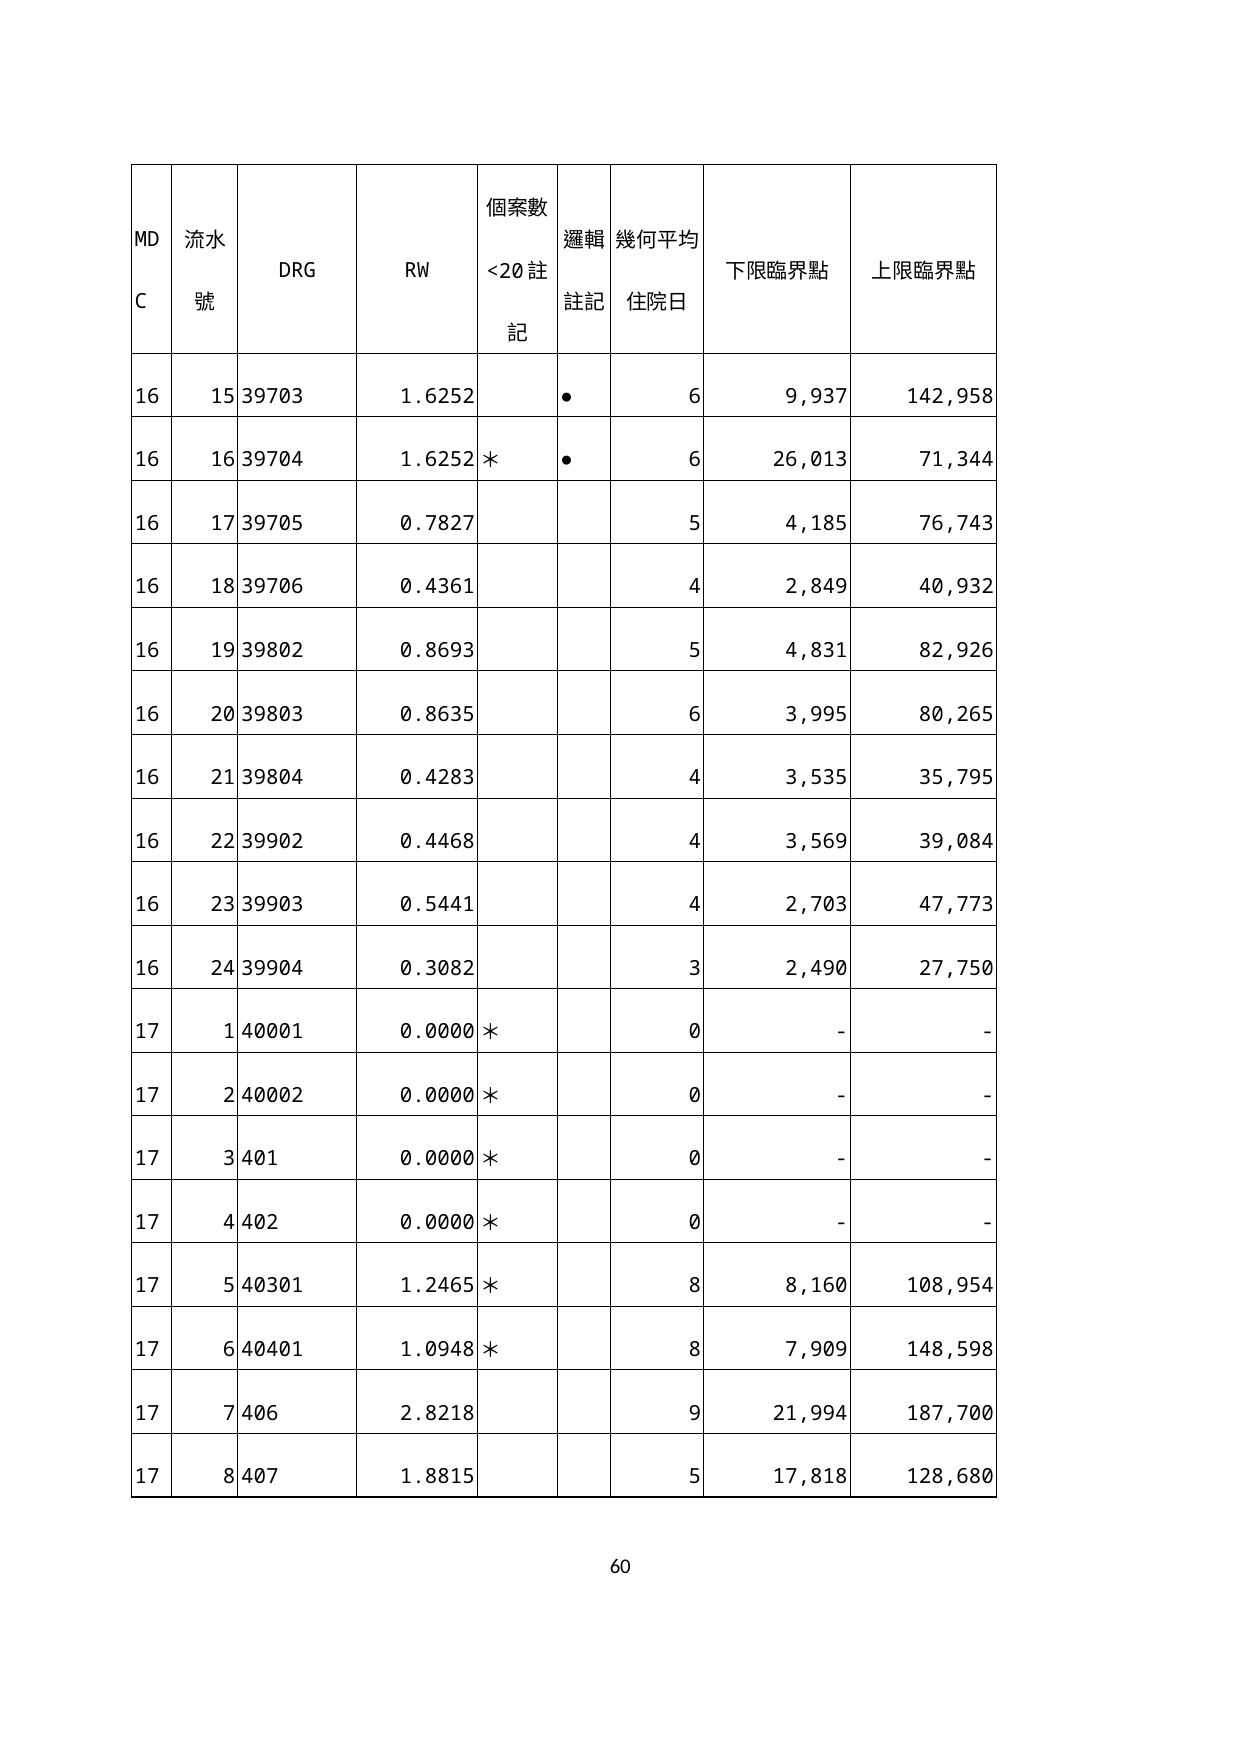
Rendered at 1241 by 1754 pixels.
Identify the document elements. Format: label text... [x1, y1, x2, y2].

table_cell 2,849 [704, 544, 850, 607]
table_cell [558, 1243, 610, 1306]
table_cell 187,700 [851, 1370, 996, 1433]
table_cell 6 [611, 671, 703, 734]
table_header RW [357, 165, 477, 353]
table_cell [558, 926, 610, 988]
table_cell 407 [238, 1434, 356, 1496]
table_cell ＊ [478, 1053, 557, 1115]
table_cell 2 [172, 1053, 237, 1115]
table_cell 0 [611, 989, 703, 1052]
table_cell 17,818 [704, 1434, 850, 1496]
table_cell 1.8815 [357, 1434, 477, 1496]
table_cell 39902 [238, 799, 356, 861]
table_cell [558, 1053, 610, 1115]
table_cell 40,932 [851, 544, 996, 607]
table_cell 0.0000 [357, 1116, 477, 1179]
table_cell 4 [172, 1180, 237, 1242]
table_cell 3 [172, 1116, 237, 1179]
table_cell 0.0000 [357, 1053, 477, 1115]
table_cell - [851, 989, 996, 1052]
table_cell [558, 671, 610, 734]
table_cell 26,013 [704, 417, 850, 480]
table_cell 4 [611, 544, 703, 607]
table_cell 16 [132, 544, 171, 607]
table_cell [558, 1307, 610, 1369]
table_cell 17 [132, 989, 171, 1052]
table_header DRG [238, 165, 356, 353]
table_cell 17 [132, 1434, 171, 1496]
table_cell 24 [172, 926, 237, 988]
table_header 下限臨界點 [704, 165, 850, 353]
table_cell 4 [611, 735, 703, 797]
table_cell [558, 735, 610, 797]
table_cell 2,703 [704, 862, 850, 924]
table_cell ＊ [478, 989, 557, 1052]
table_cell 0.4361 [357, 544, 477, 607]
table_cell 0.4468 [357, 799, 477, 861]
table_cell 401 [238, 1116, 356, 1179]
table_cell [558, 481, 610, 543]
table_header 邏輯註記 [558, 165, 610, 353]
table_cell 1.6252 [357, 354, 477, 416]
table_cell 22 [172, 799, 237, 861]
table_cell - [704, 1116, 850, 1179]
table_cell 5 [172, 1243, 237, 1306]
table_cell 17 [132, 1116, 171, 1179]
table_cell 40001 [238, 989, 356, 1052]
table_cell 40301 [238, 1243, 356, 1306]
table_cell 7,909 [704, 1307, 850, 1369]
table_cell 39705 [238, 481, 356, 543]
table_cell ＊ [478, 1180, 557, 1242]
table_cell [558, 989, 610, 1052]
table_cell [558, 862, 610, 924]
table_cell [558, 1116, 610, 1179]
table_cell 15 [172, 354, 237, 416]
table_cell 16 [172, 417, 237, 480]
table_cell 39703 [238, 354, 356, 416]
table_cell 40401 [238, 1307, 356, 1369]
table_cell 17 [132, 1180, 171, 1242]
table_cell 39706 [238, 544, 356, 607]
table_cell 4 [611, 799, 703, 861]
table_cell [478, 799, 557, 861]
table_header 個案數<20註記 [478, 165, 557, 353]
table_cell 71,344 [851, 417, 996, 480]
table_cell 21,994 [704, 1370, 850, 1433]
table_cell ＊ [478, 1307, 557, 1369]
table_cell 80,265 [851, 671, 996, 734]
table_cell [478, 926, 557, 988]
table_cell - [851, 1053, 996, 1115]
table_header 流水號 [172, 165, 237, 353]
table_cell 5 [611, 608, 703, 670]
table_cell ● [558, 417, 610, 480]
table_cell 17 [172, 481, 237, 543]
table_cell [558, 1370, 610, 1433]
table_cell 142,958 [851, 354, 996, 416]
table_cell 0 [611, 1053, 703, 1115]
table_cell 16 [132, 608, 171, 670]
table_cell 17 [132, 1307, 171, 1369]
table_cell ＊ [478, 417, 557, 480]
table_cell [558, 1434, 610, 1496]
table_cell 16 [132, 735, 171, 797]
table_cell 17 [132, 1243, 171, 1306]
table_cell 0.8635 [357, 671, 477, 734]
table_header MDC [132, 165, 171, 353]
table_cell 406 [238, 1370, 356, 1433]
table_cell [478, 862, 557, 924]
table_cell 3,569 [704, 799, 850, 861]
table_cell 6 [172, 1307, 237, 1369]
table_cell 0 [611, 1180, 703, 1242]
table_cell 27,750 [851, 926, 996, 988]
table_cell - [704, 1053, 850, 1115]
table_header 幾何平均住院日 [611, 165, 703, 353]
table_cell - [851, 1116, 996, 1179]
table_cell 4,185 [704, 481, 850, 543]
table_cell 108,954 [851, 1243, 996, 1306]
table_cell [478, 544, 557, 607]
table_cell 8 [611, 1307, 703, 1369]
table_cell 20 [172, 671, 237, 734]
table_cell 0.5441 [357, 862, 477, 924]
table_cell - [704, 989, 850, 1052]
table_cell 19 [172, 608, 237, 670]
table_cell 9 [611, 1370, 703, 1433]
table_cell [558, 608, 610, 670]
table_cell 0.3082 [357, 926, 477, 988]
table_cell 39803 [238, 671, 356, 734]
table_cell 5 [611, 481, 703, 543]
table_cell 16 [132, 862, 171, 924]
table_cell 5 [611, 1434, 703, 1496]
table_cell ● [558, 354, 610, 416]
table_cell 8 [172, 1434, 237, 1496]
table_cell 1.6252 [357, 417, 477, 480]
table_cell ＊ [478, 1243, 557, 1306]
table_cell - [851, 1180, 996, 1242]
table_cell 8,160 [704, 1243, 850, 1306]
table_cell 39704 [238, 417, 356, 480]
table_header 上限臨界點 [851, 165, 996, 353]
table_cell 0.0000 [357, 1180, 477, 1242]
table_cell 18 [172, 544, 237, 607]
table_cell ＊ [478, 1116, 557, 1179]
table_cell 40002 [238, 1053, 356, 1115]
table_cell 1.2465 [357, 1243, 477, 1306]
table_cell 39804 [238, 735, 356, 797]
table_cell 39802 [238, 608, 356, 670]
table_cell 39903 [238, 862, 356, 924]
table_cell 16 [132, 671, 171, 734]
table_cell 35,795 [851, 735, 996, 797]
table_cell [478, 1434, 557, 1496]
table_cell 402 [238, 1180, 356, 1242]
table_cell [558, 799, 610, 861]
table_cell [478, 481, 557, 543]
table_cell 21 [172, 735, 237, 797]
table_cell 1.0948 [357, 1307, 477, 1369]
table_cell 148,598 [851, 1307, 996, 1369]
table_cell 6 [611, 417, 703, 480]
table_cell 0.0000 [357, 989, 477, 1052]
table_cell 23 [172, 862, 237, 924]
table_cell 128,680 [851, 1434, 996, 1496]
table_cell 0.8693 [357, 608, 477, 670]
table_cell [558, 544, 610, 607]
table_cell [478, 671, 557, 734]
table_cell 4 [611, 862, 703, 924]
table_cell 8 [611, 1243, 703, 1306]
table_cell [478, 735, 557, 797]
table_cell - [704, 1180, 850, 1242]
table_cell [558, 1180, 610, 1242]
table_cell 39,084 [851, 799, 996, 861]
table_cell 39904 [238, 926, 356, 988]
table_cell 7 [172, 1370, 237, 1433]
table_cell 76,743 [851, 481, 996, 543]
table_cell 16 [132, 354, 171, 416]
table_cell 2,490 [704, 926, 850, 988]
table_cell 16 [132, 926, 171, 988]
table_cell [478, 1370, 557, 1433]
table_cell 3,995 [704, 671, 850, 734]
table_cell 0.4283 [357, 735, 477, 797]
table_cell [478, 608, 557, 670]
table_cell 3 [611, 926, 703, 988]
table_cell 17 [132, 1370, 171, 1433]
table_cell 2.8218 [357, 1370, 477, 1433]
table_cell 0.7827 [357, 481, 477, 543]
table_cell 17 [132, 1053, 171, 1115]
table_cell 0 [611, 1116, 703, 1179]
table_cell 82,926 [851, 608, 996, 670]
table_cell 47,773 [851, 862, 996, 924]
table_cell 1 [172, 989, 237, 1052]
table_cell 16 [132, 417, 171, 480]
table_cell 16 [132, 799, 171, 861]
table_cell 6 [611, 354, 703, 416]
table_cell 3,535 [704, 735, 850, 797]
table_cell [478, 354, 557, 416]
table_cell 16 [132, 481, 171, 543]
table_cell 9,937 [704, 354, 850, 416]
table_cell 4,831 [704, 608, 850, 670]
